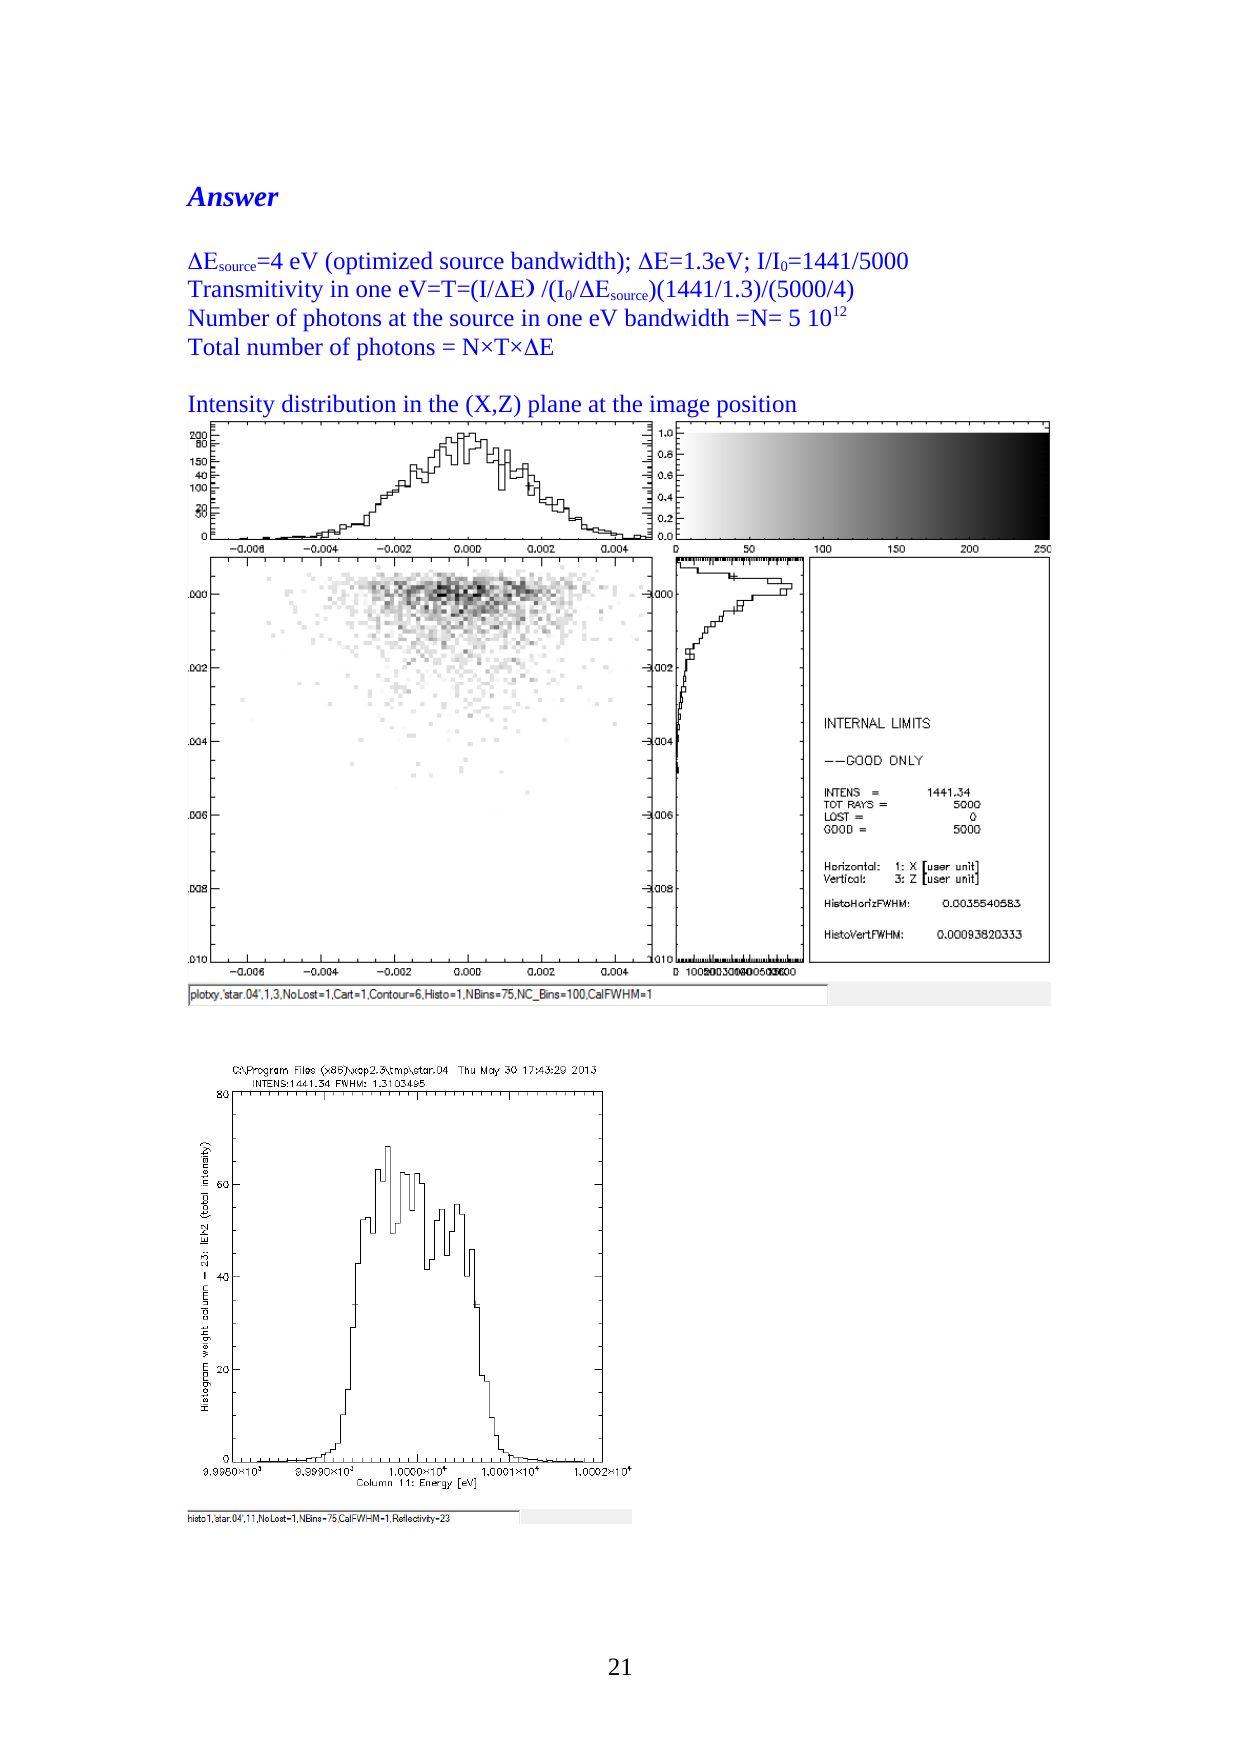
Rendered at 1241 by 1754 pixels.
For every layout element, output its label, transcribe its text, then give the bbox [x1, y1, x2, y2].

text Number of photons at the source in one eV bandwidth =N= 5 1012 [187, 303, 1053, 332]
text Intensity distribution in the (X,Z) plane at the image position [187, 389, 1053, 418]
text Total number of photons = N×T×E [187, 332, 1053, 361]
text Answer [187, 179, 1053, 212]
picture [187, 418, 1052, 1006]
text source=4 eV (optimized source bandwidth); =1.3eV; I/I0=1441/5000 [187, 246, 1053, 274]
text Transmitivity in one eV=T=(I/ /(I0/source)(1441/1.3)/(5000/4) [187, 274, 1053, 303]
picture [187, 1062, 632, 1524]
